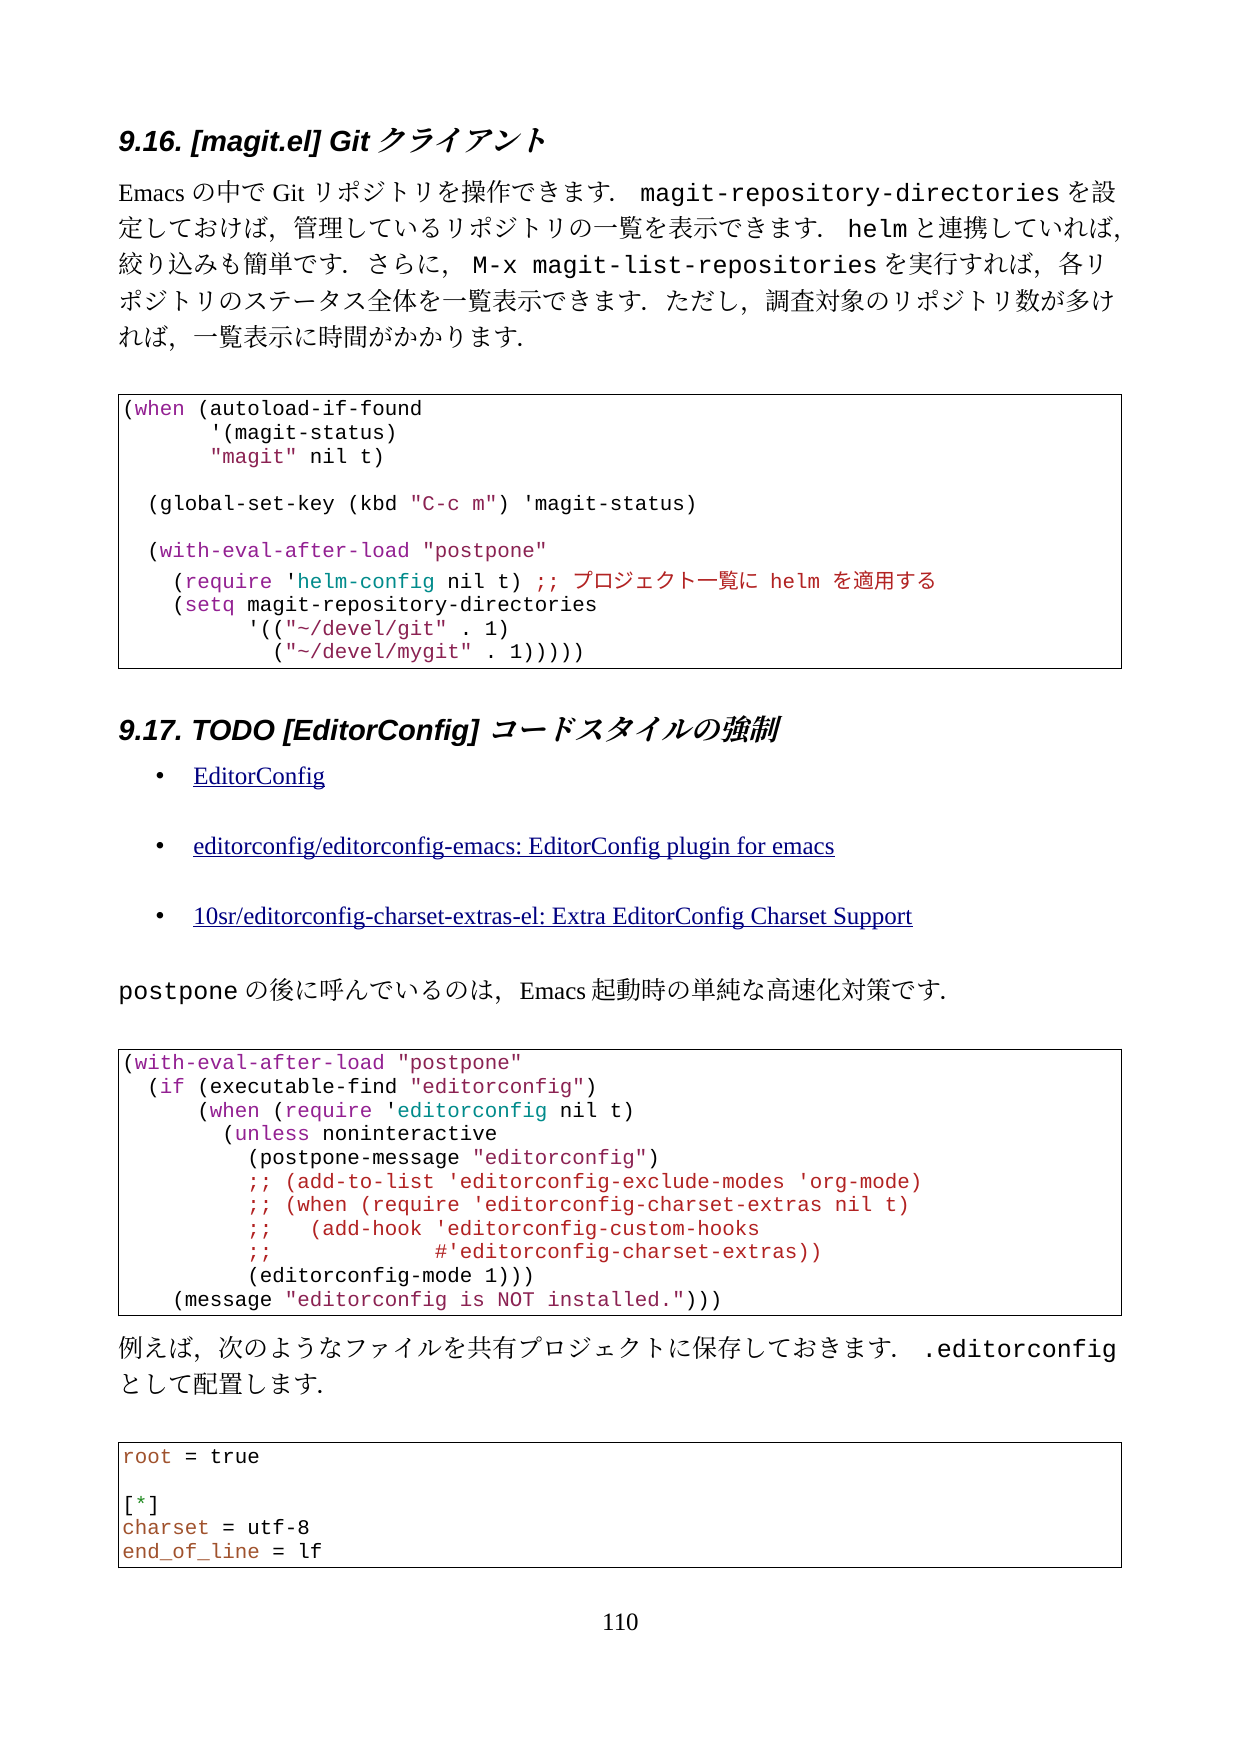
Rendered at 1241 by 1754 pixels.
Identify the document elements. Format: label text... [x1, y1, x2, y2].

list 10sr/editorconfig-charset-extras-el: Extra EditorConfig Charset Support [156, 901, 1122, 958]
text (postpone-message "editorconfig") [119, 1143, 1121, 1167]
text (global-set-key (kbd "C-c m") 'magit-status) [119, 489, 1121, 513]
text "magit" nil t) [119, 442, 1121, 465]
text ;; #'editorconfig-charset-extras)) [119, 1238, 1121, 1261]
list editorconfig/editorconfig-emacs: EditorConfig plugin for emacs [156, 831, 1122, 888]
text ;; (when (require 'editorconfig-charset-extras nil t) [119, 1190, 1121, 1214]
text (when (autoload-if-found [119, 395, 1121, 418]
subtitle TODO [EditorConfig] コードスタイルの強制 [118, 707, 1122, 748]
text (if (executable-find "editorconfig") [119, 1072, 1121, 1096]
text (with-eval-after-load "postpone" [119, 1050, 1121, 1072]
text '(("~/devel/git" . 1) [119, 614, 1121, 638]
text root = true [119, 1443, 1121, 1466]
text charset = utf-8 [119, 1513, 1121, 1537]
text (with-eval-after-load "postpone" [119, 536, 1121, 560]
text (unless noninteractive [119, 1119, 1121, 1143]
text (editorconfig-mode 1))) [119, 1261, 1121, 1285]
text Emacs の中で Git リポジトリを操作できます． magit-repository-directories を設定しておけば，管理しているリポジトリの一覧を表示できます． helm と連携していれば，絞り込みも簡単です．さらに， M-x magit-list-repositories を実行すれば，各リポジトリのステータス全体を一覧表示できます．ただし，調査対象のリポジトリ数が多ければ，一覧表示に時間がかかります． [118, 172, 1122, 382]
subtitle [magit.el] Gitクライアント [118, 118, 1122, 160]
text ;; (add-to-list 'editorconfig-exclude-modes 'org-mode) [119, 1167, 1121, 1190]
text ;; (add-hook 'editorconfig-custom-hooks [119, 1214, 1121, 1238]
text (message "editorconfig is NOT installed."))) [119, 1285, 1121, 1315]
text (require 'helm-config nil t) ;; プロジェクト一覧に helm を適用する [119, 560, 1121, 590]
text end_of_line = lf [119, 1537, 1121, 1567]
text (setq magit-repository-directories [119, 590, 1121, 614]
text (when (require 'editorconfig nil t) [119, 1096, 1121, 1119]
text [*] [119, 1489, 1121, 1513]
text '(magit-status) [119, 418, 1121, 442]
text ("~/devel/mygit" . 1))))) [119, 638, 1121, 668]
text 例えば，次のようなファイルを共有プロジェクトに保存しておきます． .editorconfig として配置します． [118, 1329, 1122, 1430]
list EditorConfig [156, 761, 1122, 818]
text postpone の後に呼んでいるのは，Emacs起動時の単純な高速化対策です． [118, 971, 1122, 1036]
